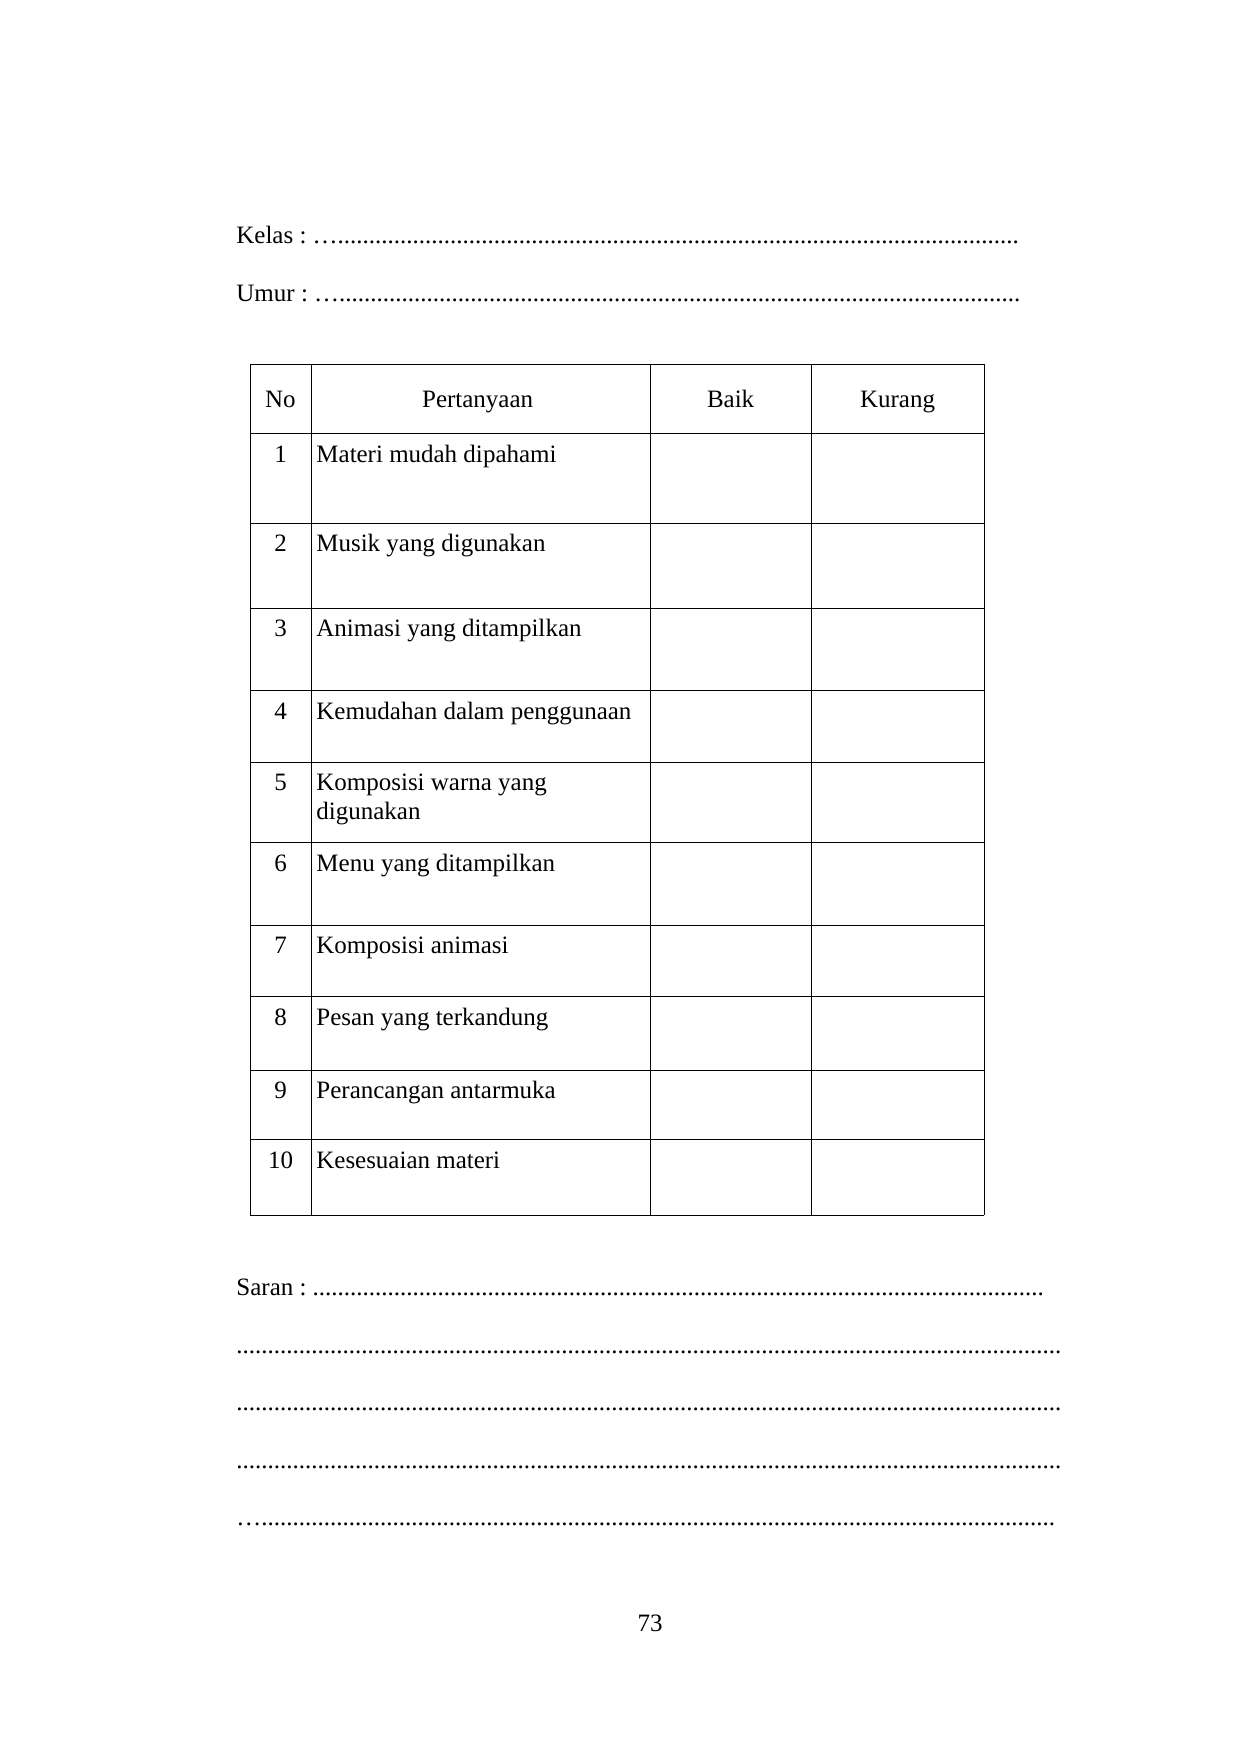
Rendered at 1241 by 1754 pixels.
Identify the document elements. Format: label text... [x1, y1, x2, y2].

table_cell 9 [251, 1071, 311, 1139]
table_cell Kesesuaian materi [312, 1140, 650, 1215]
table_cell [651, 843, 811, 924]
table_cell Menu yang ditampilkan [312, 843, 650, 924]
table_cell [651, 1140, 811, 1215]
table_cell Materi mudah dipahami [312, 434, 650, 523]
table_cell 2 [251, 524, 311, 607]
table_cell 4 [251, 691, 311, 762]
table_cell [812, 524, 984, 607]
table_cell Komposisi animasi [312, 926, 650, 996]
table_cell Komposisi warna yang digunakan [312, 763, 650, 842]
table_cell 3 [251, 609, 311, 690]
table_cell [812, 1071, 984, 1139]
table_cell [812, 434, 984, 523]
table_cell [651, 524, 811, 607]
table_cell 10 [251, 1140, 311, 1215]
table_header Saran : ..................................................................................................................... ............................................................................................................................................................................................................................................................................................................................................................................................................…............................................................................................................................... [236, 1273, 1063, 1531]
table_cell [651, 434, 811, 523]
table_cell Pesan yang terkandung [312, 997, 650, 1070]
table_cell [812, 763, 984, 842]
table_cell [812, 843, 984, 924]
table_cell [651, 609, 811, 690]
table_cell 5 [251, 763, 311, 842]
table_cell [812, 609, 984, 690]
table_cell Animasi yang ditampilkan [312, 609, 650, 690]
table_cell [651, 926, 811, 996]
table_header Pertanyaan [312, 365, 650, 433]
table_cell 7 [251, 926, 311, 996]
table_cell [812, 997, 984, 1070]
table_cell Kemudahan dalam penggunaan [312, 691, 650, 762]
table_cell [651, 691, 811, 762]
table_header Kurang [812, 365, 984, 433]
table_cell [812, 691, 984, 762]
table_cell 6 [251, 843, 311, 924]
table_header No [251, 365, 311, 433]
table_cell [812, 926, 984, 996]
table_header Kelas : …............................................................................................................. Umur : …............................................................................................................. [236, 220, 1063, 307]
table_cell [812, 1140, 984, 1215]
table_cell [651, 763, 811, 842]
table_cell 8 [251, 997, 311, 1070]
table_cell 1 [251, 434, 311, 523]
table_cell Perancangan antarmuka [312, 1071, 650, 1139]
table_cell [651, 997, 811, 1070]
table_cell Musik yang digunakan [312, 524, 650, 607]
table_cell [651, 1071, 811, 1139]
table_header Baik [651, 365, 811, 433]
